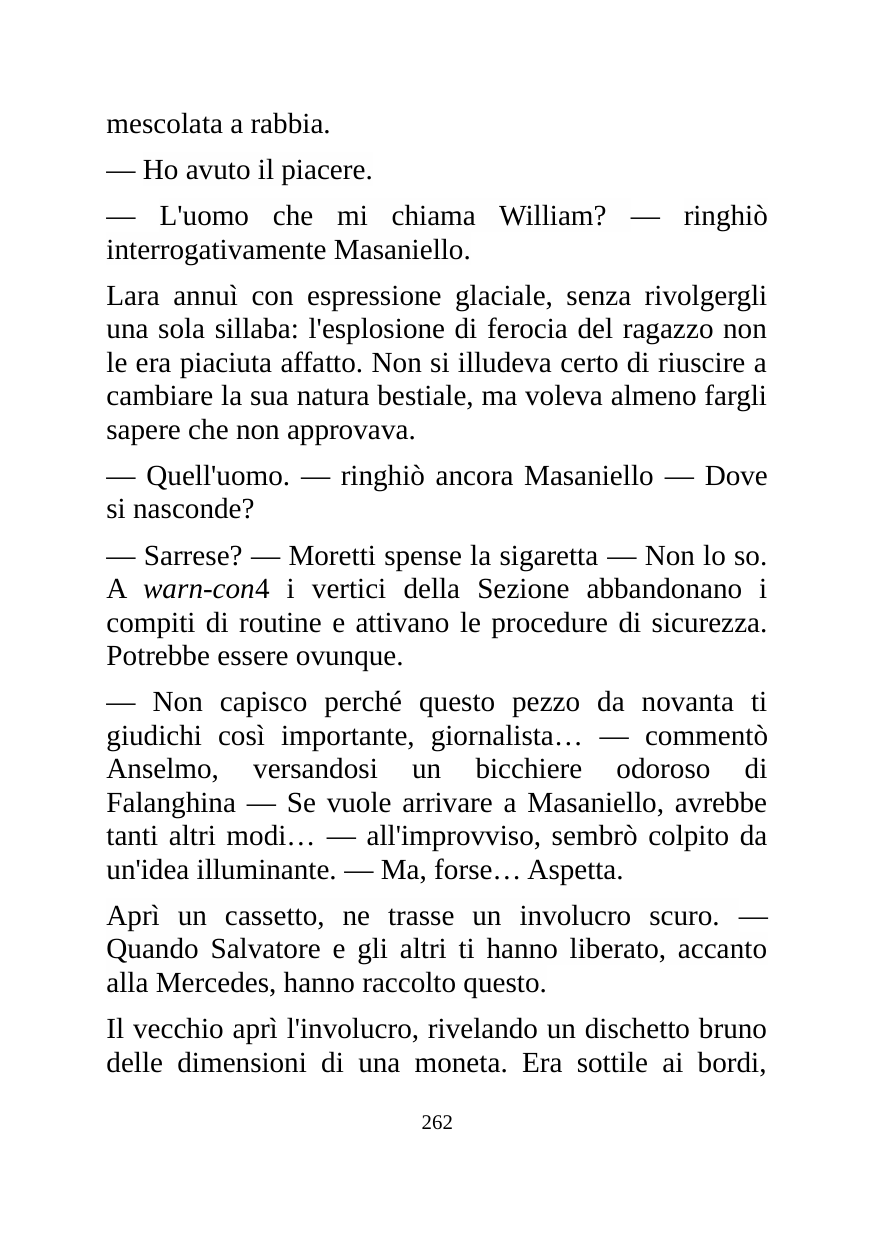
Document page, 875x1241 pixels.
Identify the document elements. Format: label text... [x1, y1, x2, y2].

text — Ho avuto il piacere. [106, 152, 768, 186]
text — Non capisco perché questo pezzo da novanta ti giudichi così importante, giornalista… — commentò Anselmo, versandosi un bicchiere odoroso di Falanghina — Se vuole arrivare a Masaniello, avrebbe tanti altri modi… — all'improvviso, sembrò colpito da un'idea illuminante. — Ma, forse… Aspetta. [106, 684, 768, 886]
text mescolata a rabbia. [106, 106, 768, 140]
text — L'uomo che mi chiama William? — ringhiò interrogativamente Masaniello. [106, 198, 768, 265]
text — Quell'uomo. — ringhiò ancora Masaniello — Dove si nasconde? [106, 458, 768, 525]
text Lara annuì con espressione glaciale, senza rivolgergli una sola sillaba: l'esplosione di ferocia del ragazzo non le era piaciuta affatto. Non si illudeva certo di riuscire a cambiare la sua natura bestiale, ma voleva almeno fargli sapere che non approvava. [106, 278, 768, 446]
text — Sarrese? — Moretti spense la sigaretta — Non lo so. A warn-con4 i vertici della Sezione abbandonano i compiti di routine e attivano le procedure di sicurezza. Potrebbe essere ovunque. [106, 538, 768, 672]
text Aprì un cassetto, ne trasse un involucro scuro. — Quando Salvatore e gli altri ti hanno liberato, accanto alla Mercedes, hanno raccolto questo. [106, 898, 768, 999]
text Il vecchio aprì l'involucro, rivelando un dischetto bruno delle dimensioni di una moneta. Era sottile ai bordi, [106, 1011, 768, 1078]
